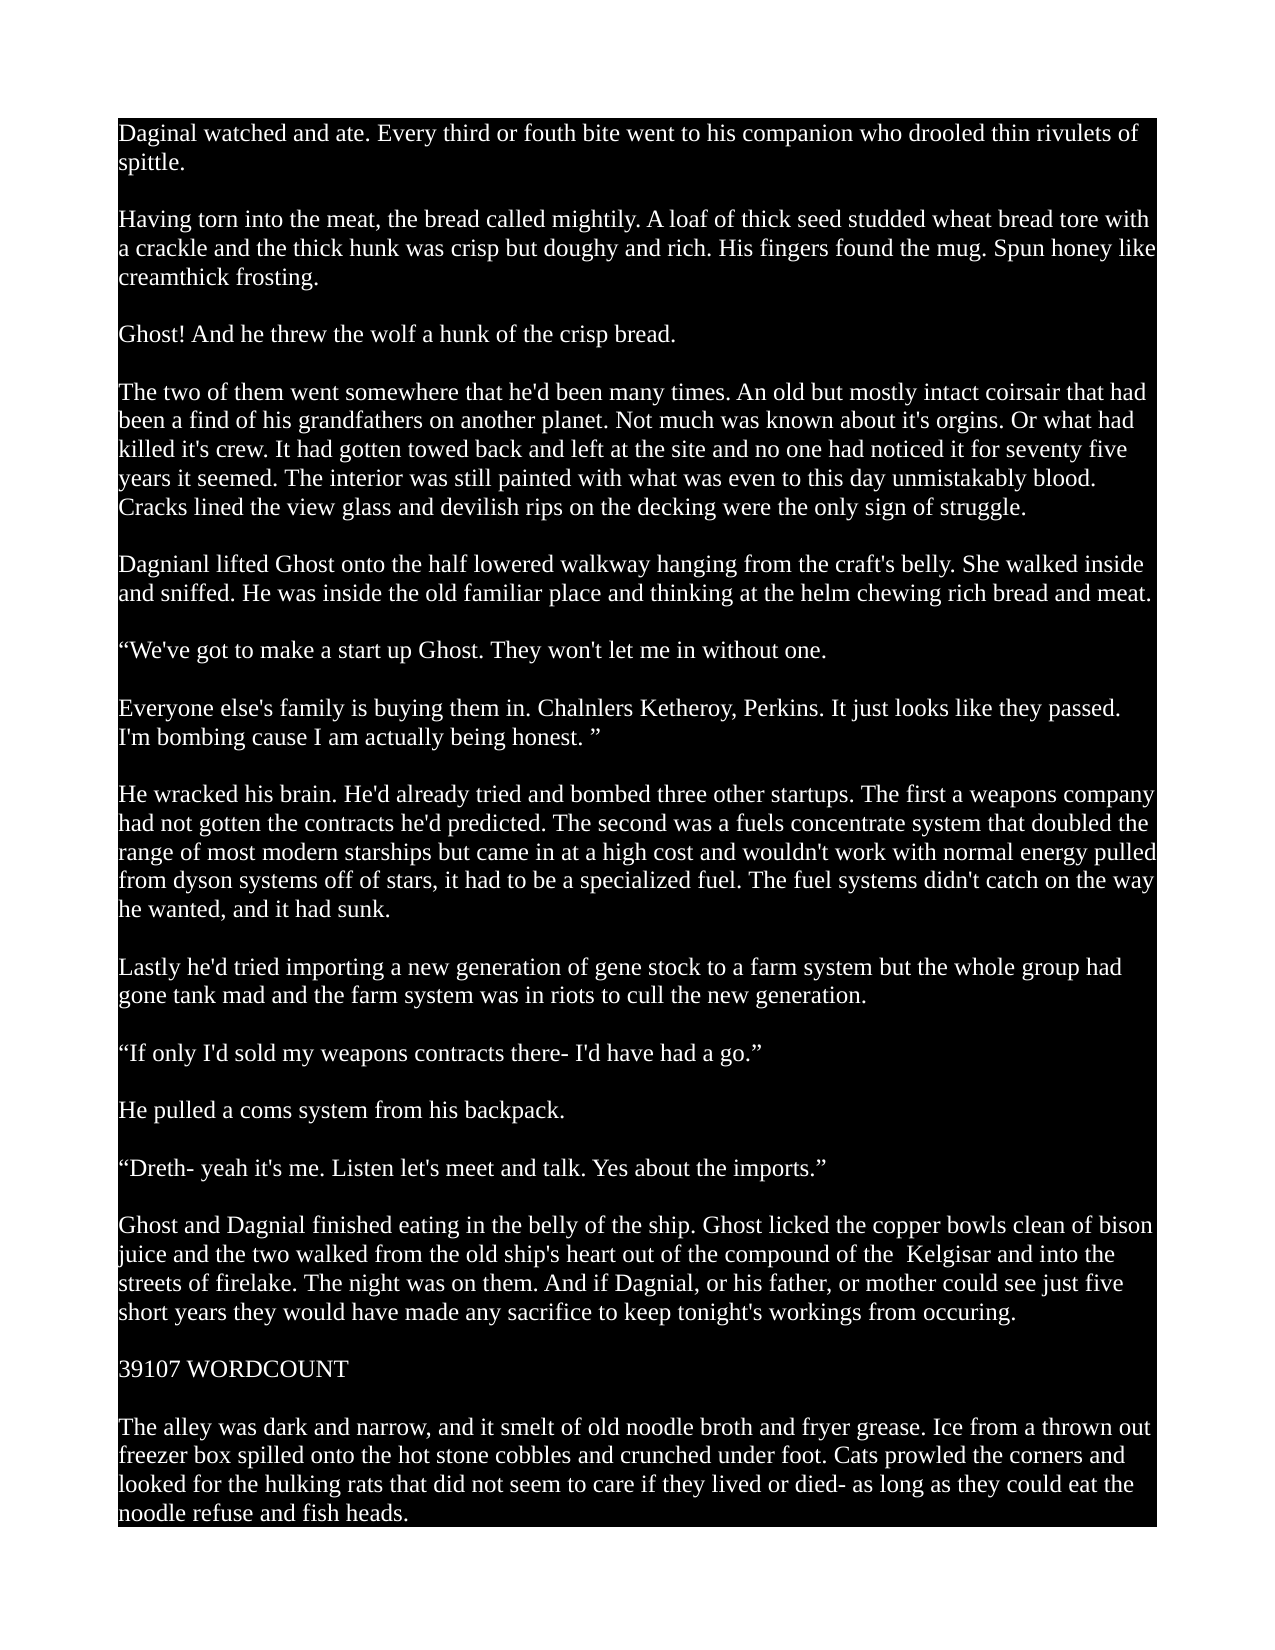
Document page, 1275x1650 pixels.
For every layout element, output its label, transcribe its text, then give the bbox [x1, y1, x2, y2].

text The alley was dark and narrow, and it smelt of old noodle broth and fryer grease. Ice from a thrown out freezer box spilled onto the hot stone cobbles and crunched under foot. Cats prowled the corners and looked for the hulking rats that did not seem to care if they lived or died- as long as they could eat the noodle refuse and fish heads. [118, 1412, 1157, 1527]
text He pulled a coms system from his backpack. “Dreth- yeah it's me. Listen let's meet and talk. Yes about the imports.” [118, 1096, 1157, 1182]
text Lastly he'd tried importing a new generation of gene stock to a farm system but the whole group had gone tank mad and the farm system was in riots to cull the new generation. “If only I'd sold my weapons contracts there- I'd have had a go.” [118, 952, 1157, 1067]
text Daginal watched and ate. Every third or fouth bite went to his companion who drooled thin rivulets of spittle. [118, 118, 1157, 176]
text The two of them went somewhere that he'd been many times. An old but mostly intact coirsair that had been a find of his grandfathers on another planet. Not much was known about it's orgins. Or what had killed it's crew. It had gotten towed back and left at the site and no one had noticed it for seventy five years it seemed. The interior was still painted with what was even to this day unmistakably blood. Cracks lined the view glass and devilish rips on the decking were the only sign of struggle. [118, 377, 1157, 521]
text 39107 WORDCOUNT [118, 1354, 1157, 1383]
text “We've got to make a start up Ghost. They won't let me in without one. Everyone else's family is buying them in. Chalnlers Ketheroy, Perkins. It just looks like they passed. I'm bombing cause I am actually being honest. ” [118, 636, 1157, 751]
text Ghost! And he threw the wolf a hunk of the crisp bread. [118, 319, 1157, 348]
text Dagnianl lifted Ghost onto the half lowered walkway hanging from the craft's belly. She walked inside and sniffed. He was inside the old familiar place and thinking at the helm chewing rich bread and meat. [118, 549, 1157, 607]
text Ghost and Dagnial finished eating in the belly of the ship. Ghost licked the copper bowls clean of bison juice and the two walked from the old ship's heart out of the compound of the Kelgisar and into the streets of firelake. The night was on them. And if Dagnial, or his father, or mother could see just five short years they would have made any sacrifice to keep tonight's workings from occuring. [118, 1211, 1157, 1326]
text He wracked his brain. He'd already tried and bombed three other startups. The first a weapons company had not gotten the contracts he'd predicted. The second was a fuels concentrate system that doubled the range of most modern starships but came in at a high cost and wouldn't work with normal energy pulled from dyson systems off of stars, it had to be a specialized fuel. The fuel systems didn't catch on the way he wanted, and it had sunk. [118, 779, 1157, 923]
text Having torn into the meat, the bread called mightily. A loaf of thick seed studded wheat bread tore with a crackle and the thick hunk was crisp but doughy and rich. His fingers found the mug. Spun honey like creamthick frosting. [118, 204, 1157, 291]
